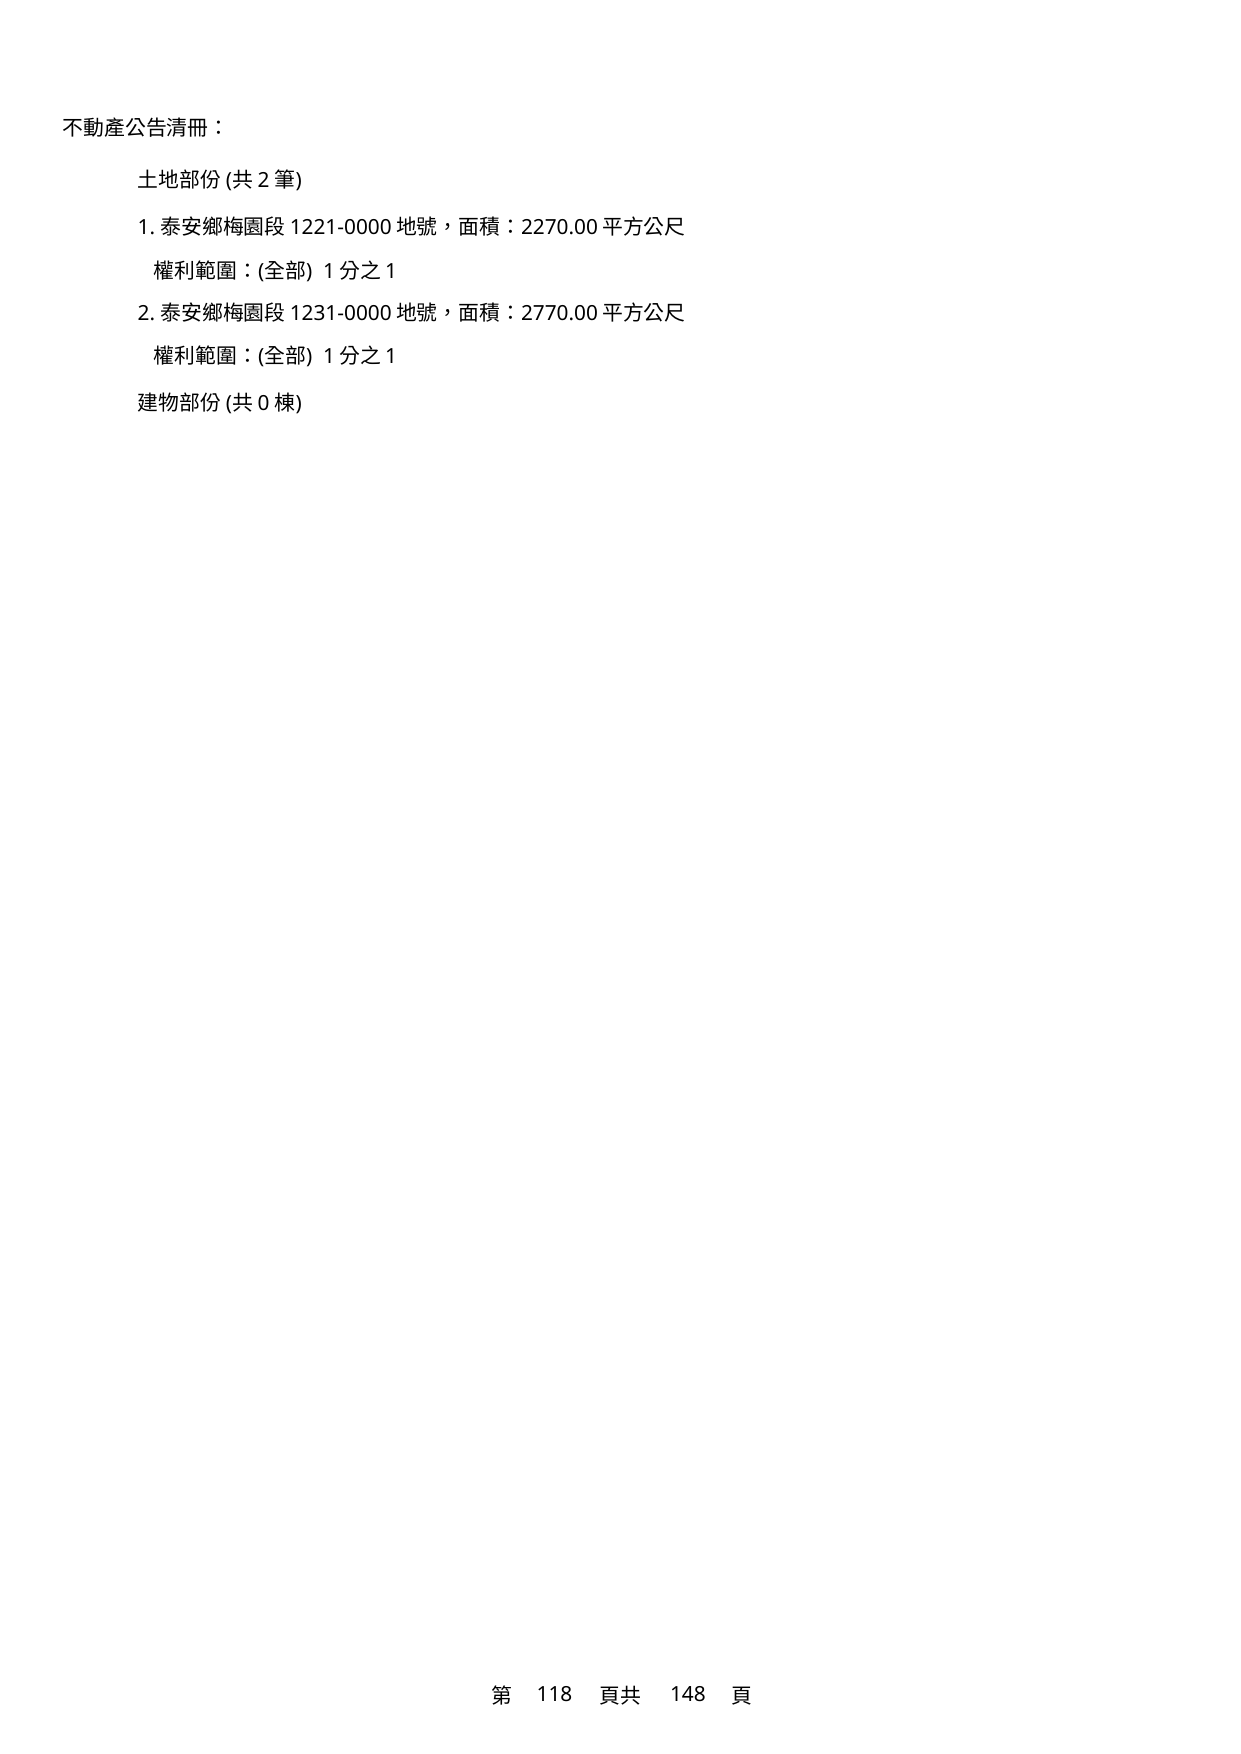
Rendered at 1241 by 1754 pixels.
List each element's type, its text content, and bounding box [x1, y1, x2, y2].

text 頁 [721, 1679, 762, 1709]
text 1. 泰安鄉梅園段1221-0000地號，面積：2270.00平方公尺 權利範圍：(全部) 1分之1 [62, 197, 1177, 282]
text 建物部份 (共 0 棟) [62, 373, 1177, 417]
text 148 [654, 1679, 721, 1708]
text 不動產公告清冊： [62, 98, 1177, 142]
text 第 [481, 1679, 523, 1709]
text 土地部份 (共 2 筆) [62, 150, 1177, 194]
text 118 [523, 1679, 585, 1708]
text 頁共 [585, 1679, 654, 1709]
text 2. 泰安鄉梅園段1231-0000地號，面積：2770.00平方公尺 權利範圍：(全部) 1分之1 [62, 282, 1177, 370]
